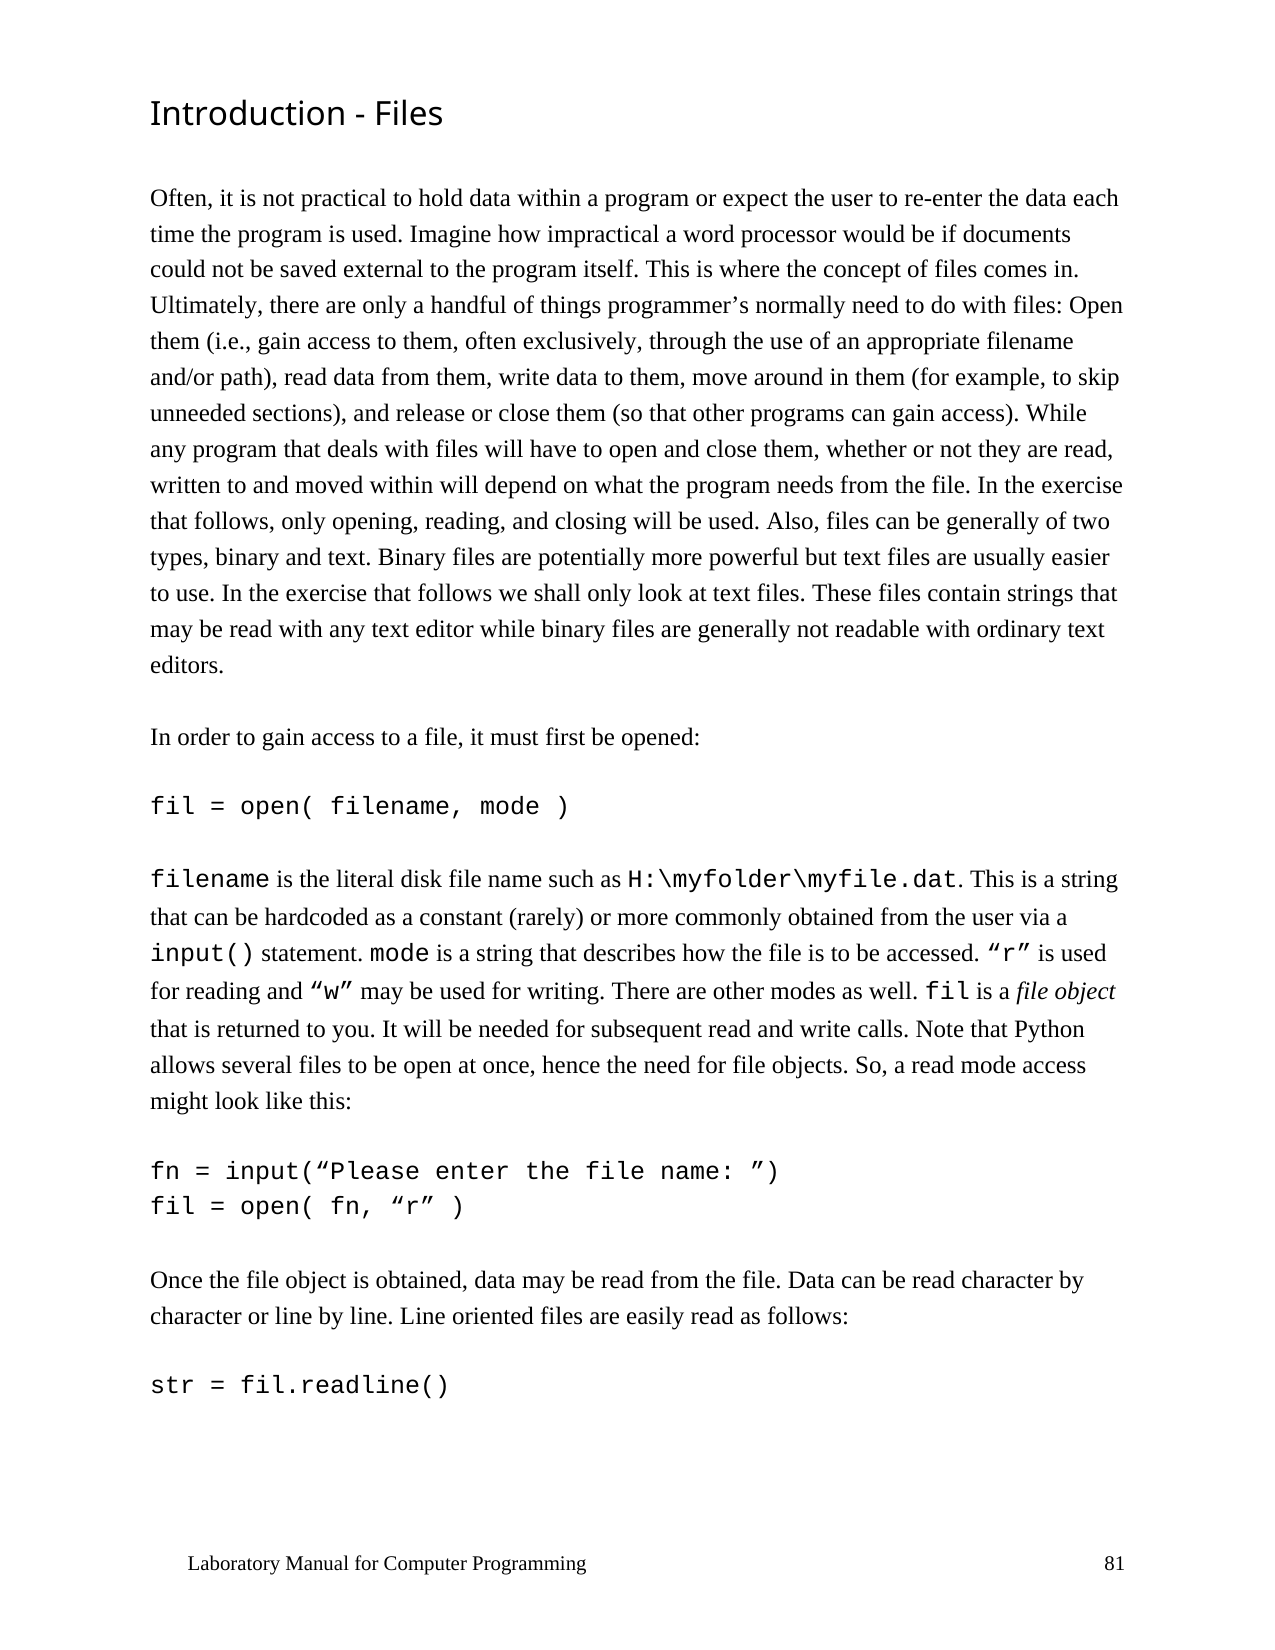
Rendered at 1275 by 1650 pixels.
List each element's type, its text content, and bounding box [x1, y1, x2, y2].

text Once the file object is obtained, data may be read from the file. Data can be read character by character or line by line. Line oriented files are easily read as follows: [150, 1265, 1125, 1330]
subtitle Introduction - Files [150, 90, 1125, 135]
text filename is the literal disk file name such as H:\myfolder\myfile.dat. This is a string that can be hardcoded as a constant (rarely) or more commonly obtained from the user via a input() statement. mode is a string that describes how the file is to be accessed. “r” is used for reading and “w” may be used for writing. There are other modes as well. fil is a file object that is returned to you. It will be needed for subsequent read and write calls. Note that Python allows several files to be open at once, hence the need for file objects. So, a read mode access might look like this: [150, 864, 1125, 1115]
text fil = open( filename, mode ) [150, 794, 1125, 822]
text In order to gain access to a file, it must first be opened: [150, 722, 1125, 751]
text Often, it is not practical to hold data within a program or expect the user to re-enter the data each time the program is used. Imagine how impractical a word processor would be if documents could not be saved external to the program itself. This is where the concept of files comes in. Ultimately, there are only a handful of things programmer’s normally need to do with files: Open them (i.e., gain access to them, often exclusively, through the use of an appropriate filename and/or path), read data from them, write data to them, move around in them (for example, to skip unneeded sections), and release or close them (so that other programs can gain access). While any program that deals with files will have to open and close them, whether or not they are read, written to and moved within will depend on what the program needs from the file. In the exercise that follows, only opening, reading, and closing will be used. Also, files can be generally of two types, binary and text. Binary files are potentially more powerful but text files are usually easier to use. In the exercise that follows we shall only look at text files. These files contain strings that may be read with any text editor while binary files are generally not readable with ordinary text editors. [150, 183, 1125, 679]
text str = fil.readline() [150, 1373, 1125, 1401]
text fil = open( fn, “r” ) [150, 1194, 1125, 1222]
text fn = input(“Please enter the file name: ”) [150, 1158, 1125, 1187]
